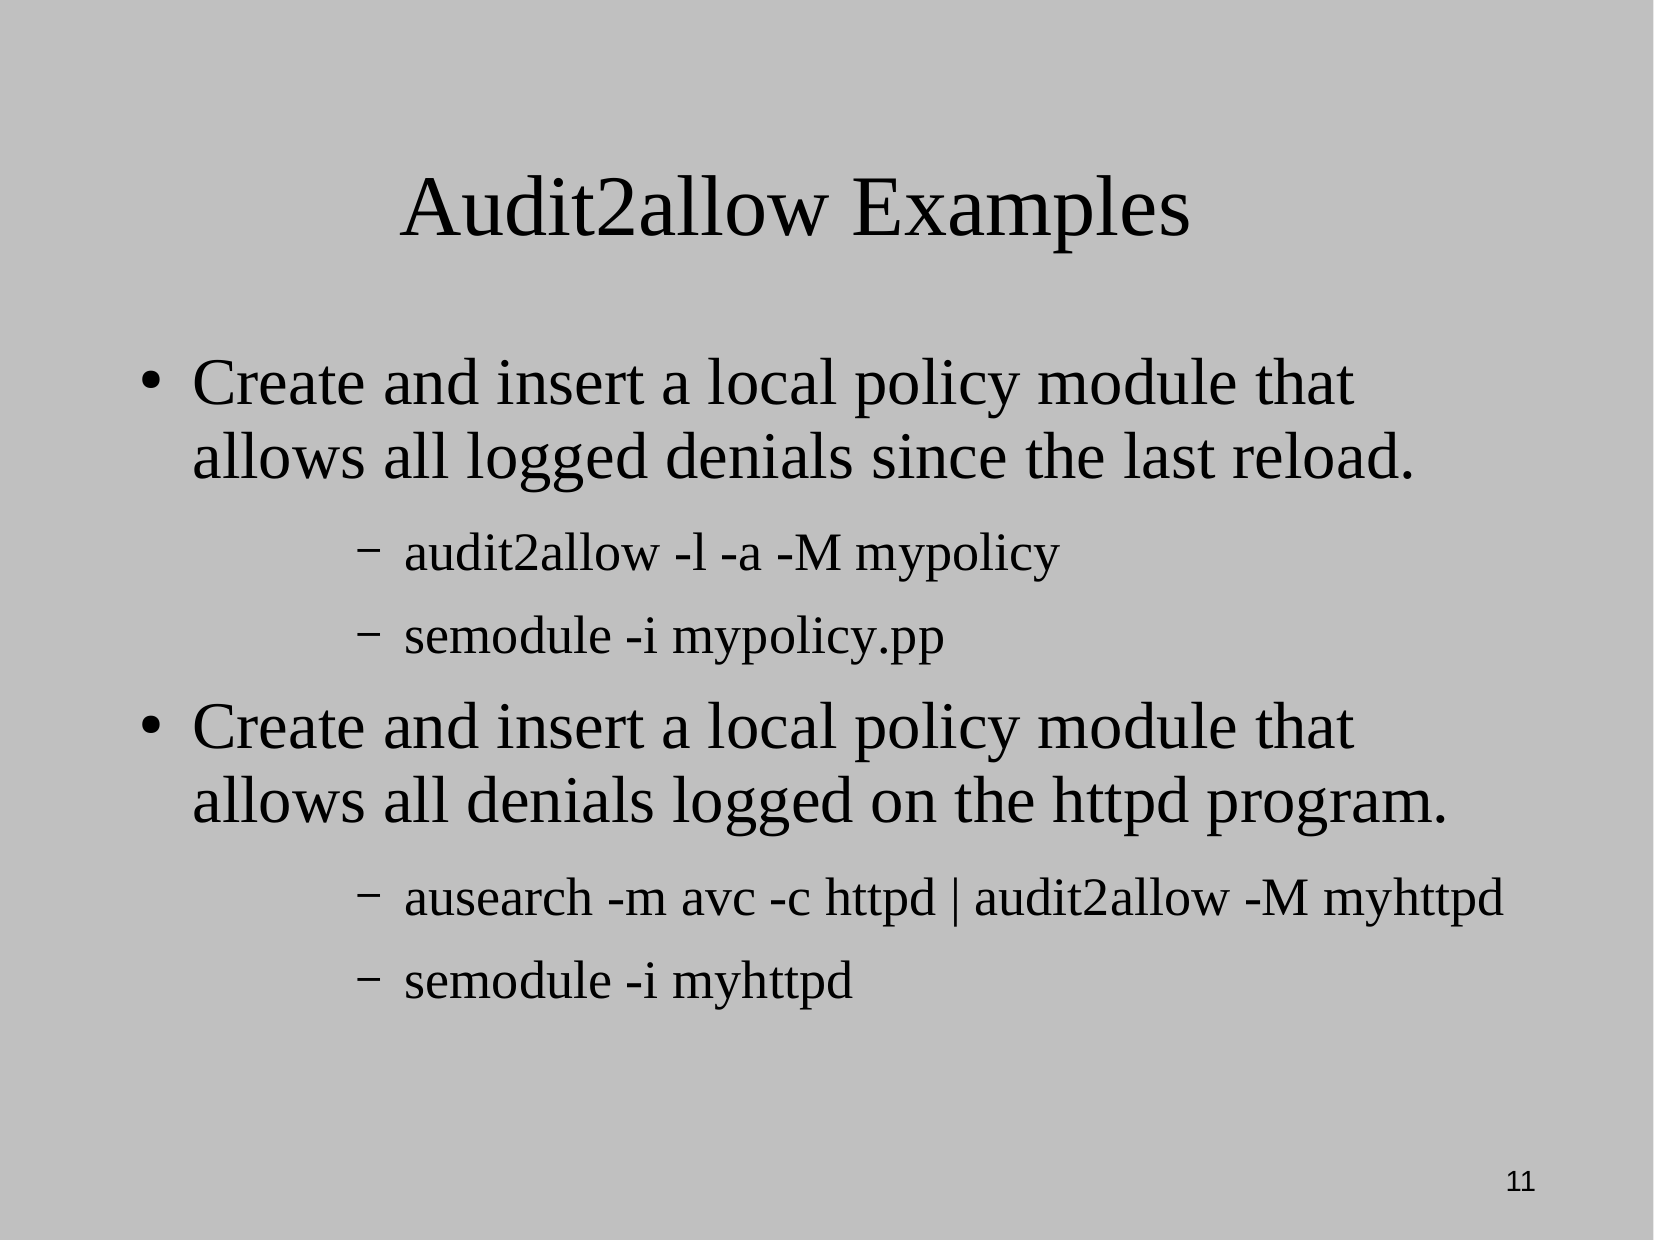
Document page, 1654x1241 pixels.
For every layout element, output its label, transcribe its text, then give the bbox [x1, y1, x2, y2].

list Create and insert a local policy module that allows all logged denials since the last reload. audit2allow -l -a -M mypolicy semodule -i mypolicy.pp Create and insert a local policy module that allows all denials logged on the httpd program. ausearch -m avc -c httpd | audit2allow -M myhttpd semodule -i myhttpd [121, 344, 1534, 1111]
title Audit2allow Examples [312, 110, 1280, 303]
